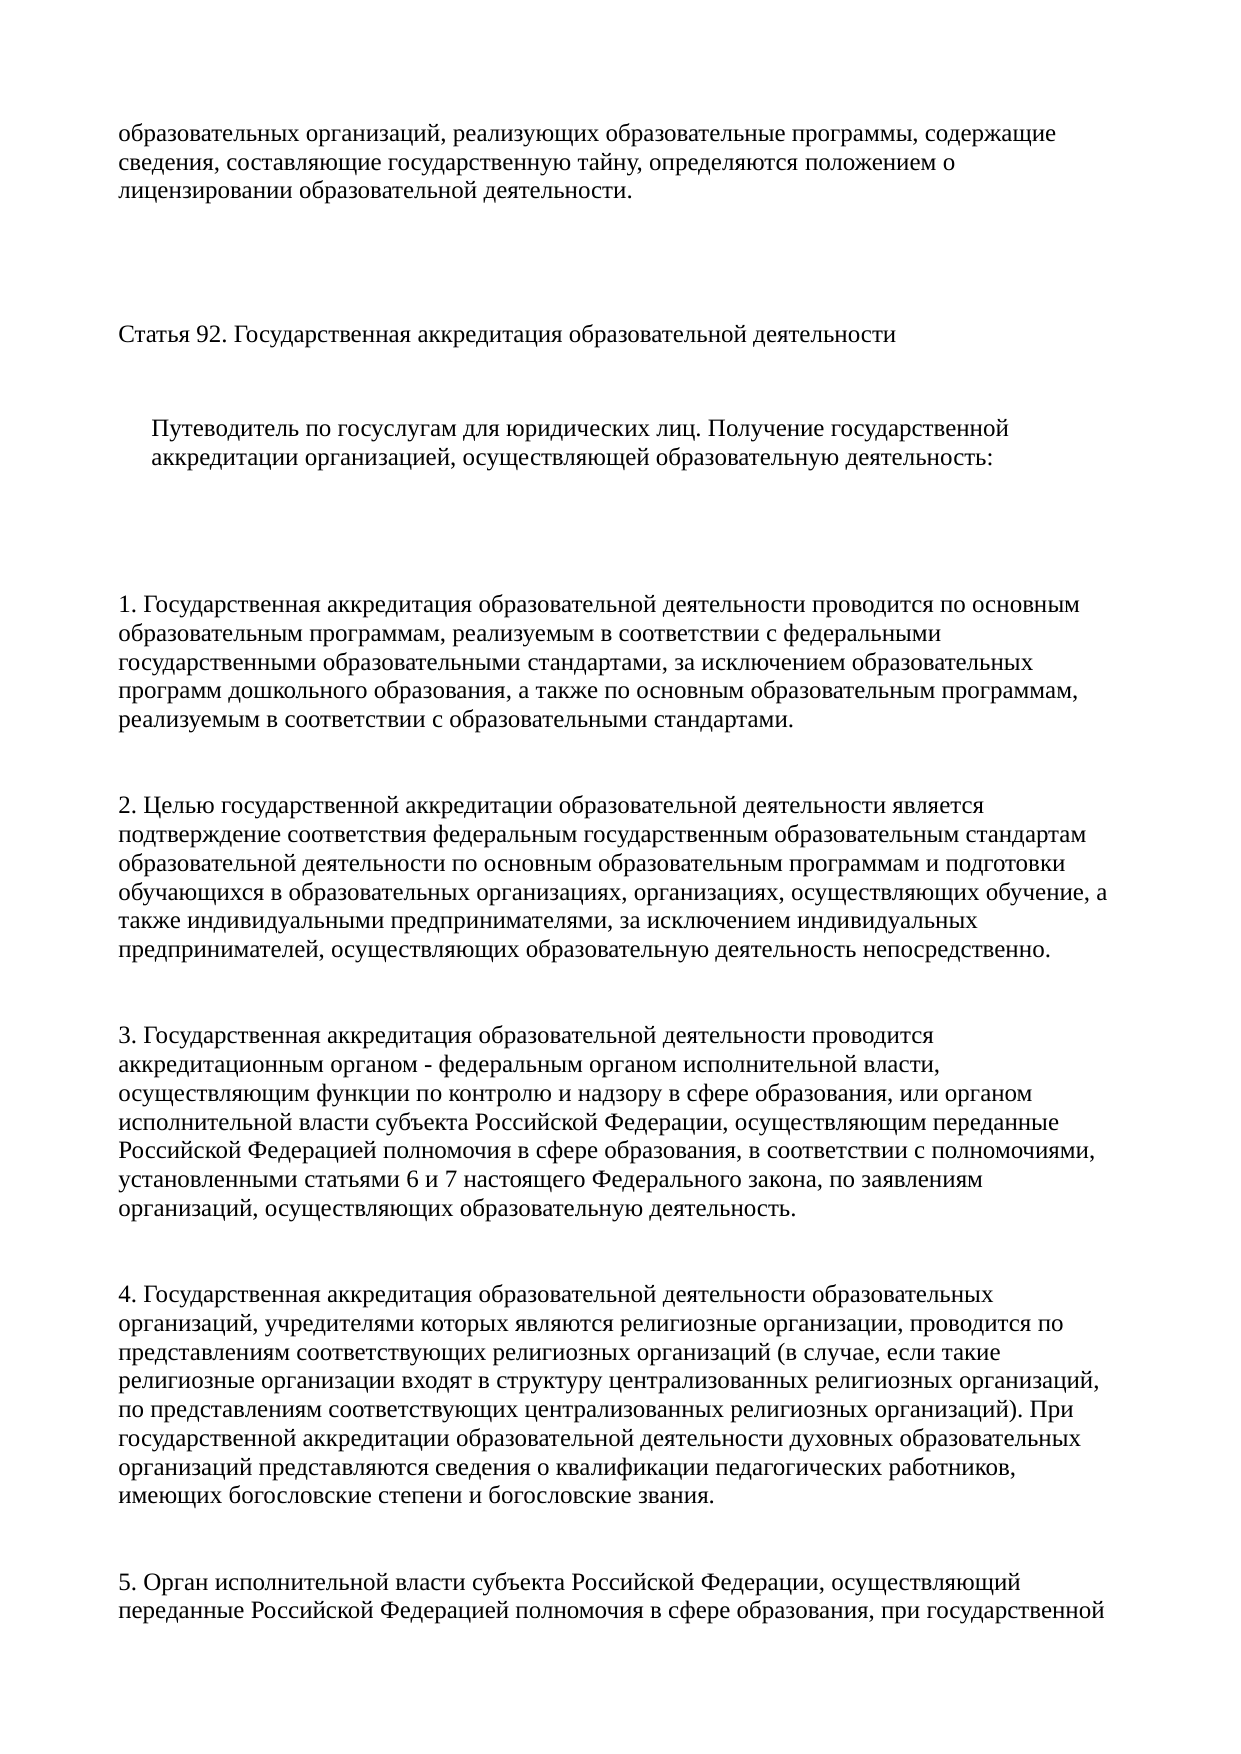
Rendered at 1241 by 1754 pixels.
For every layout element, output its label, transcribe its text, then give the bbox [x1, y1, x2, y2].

table_header Путеводитель по госуслугам для юридических лиц. Получение государственной аккредитации организацией, осуществляющей образовательную деятельность: [148, 410, 1122, 474]
text 3. Государственная аккредитация образовательной деятельности проводится аккредитационным органом - федеральным органом исполнительной власти, осуществляющим функции по контролю и надзору в сфере образования, или органом исполнительной власти субъекта Российской Федерации, осуществляющим переданные Российской Федерацией полномочия в сфере образования, в соответствии с полномочиями, установленными статьями 6 и 7 настоящего Федерального закона, по заявлениям организаций, осуществляющих образовательную деятельность. [118, 1020, 1122, 1222]
text 1. Государственная аккредитация образовательной деятельности проводится по основным образовательным программам, реализуемым в соответствии с федеральными государственными образовательными стандартами, за исключением образовательных программ дошкольного образования, а также по основным образовательным программам, реализуемым в соответствии с образовательными стандартами. [118, 589, 1122, 733]
table_header [118, 410, 148, 474]
text Статья 92. Государственная аккредитация образовательной деятельности [118, 319, 1122, 348]
text образовательных организаций, реализующих образовательные программы, содержащие сведения, составляющие государственную тайну, определяются положением о лицензировании образовательной деятельности. [118, 118, 1122, 204]
text 2. Целью государственной аккредитации образовательной деятельности является подтверждение соответствия федеральным государственным образовательным стандартам образовательной деятельности по основным образовательным программам и подготовки обучающихся в образовательных организациях, организациях, осуществляющих обучение, а также индивидуальными предпринимателями, за исключением индивидуальных предпринимателей, осуществляющих образовательную деятельность непосредственно. [118, 790, 1122, 963]
text 4. Государственная аккредитация образовательной деятельности образовательных организаций, учредителями которых являются религиозные организации, проводится по представлениям соответствующих религиозных организаций (в случае, если такие религиозные организации входят в структуру централизованных религиозных организаций, по представлениям соответствующих централизованных религиозных организаций). При государственной аккредитации образовательной деятельности духовных образовательных организаций представляются сведения о квалификации педагогических работников, имеющих богословские степени и богословские звания. [118, 1279, 1122, 1509]
text 5. Орган исполнительной власти субъекта Российской Федерации, осуществляющий переданные Российской Федерацией полномочия в сфере образования, при государственной [118, 1567, 1122, 1624]
